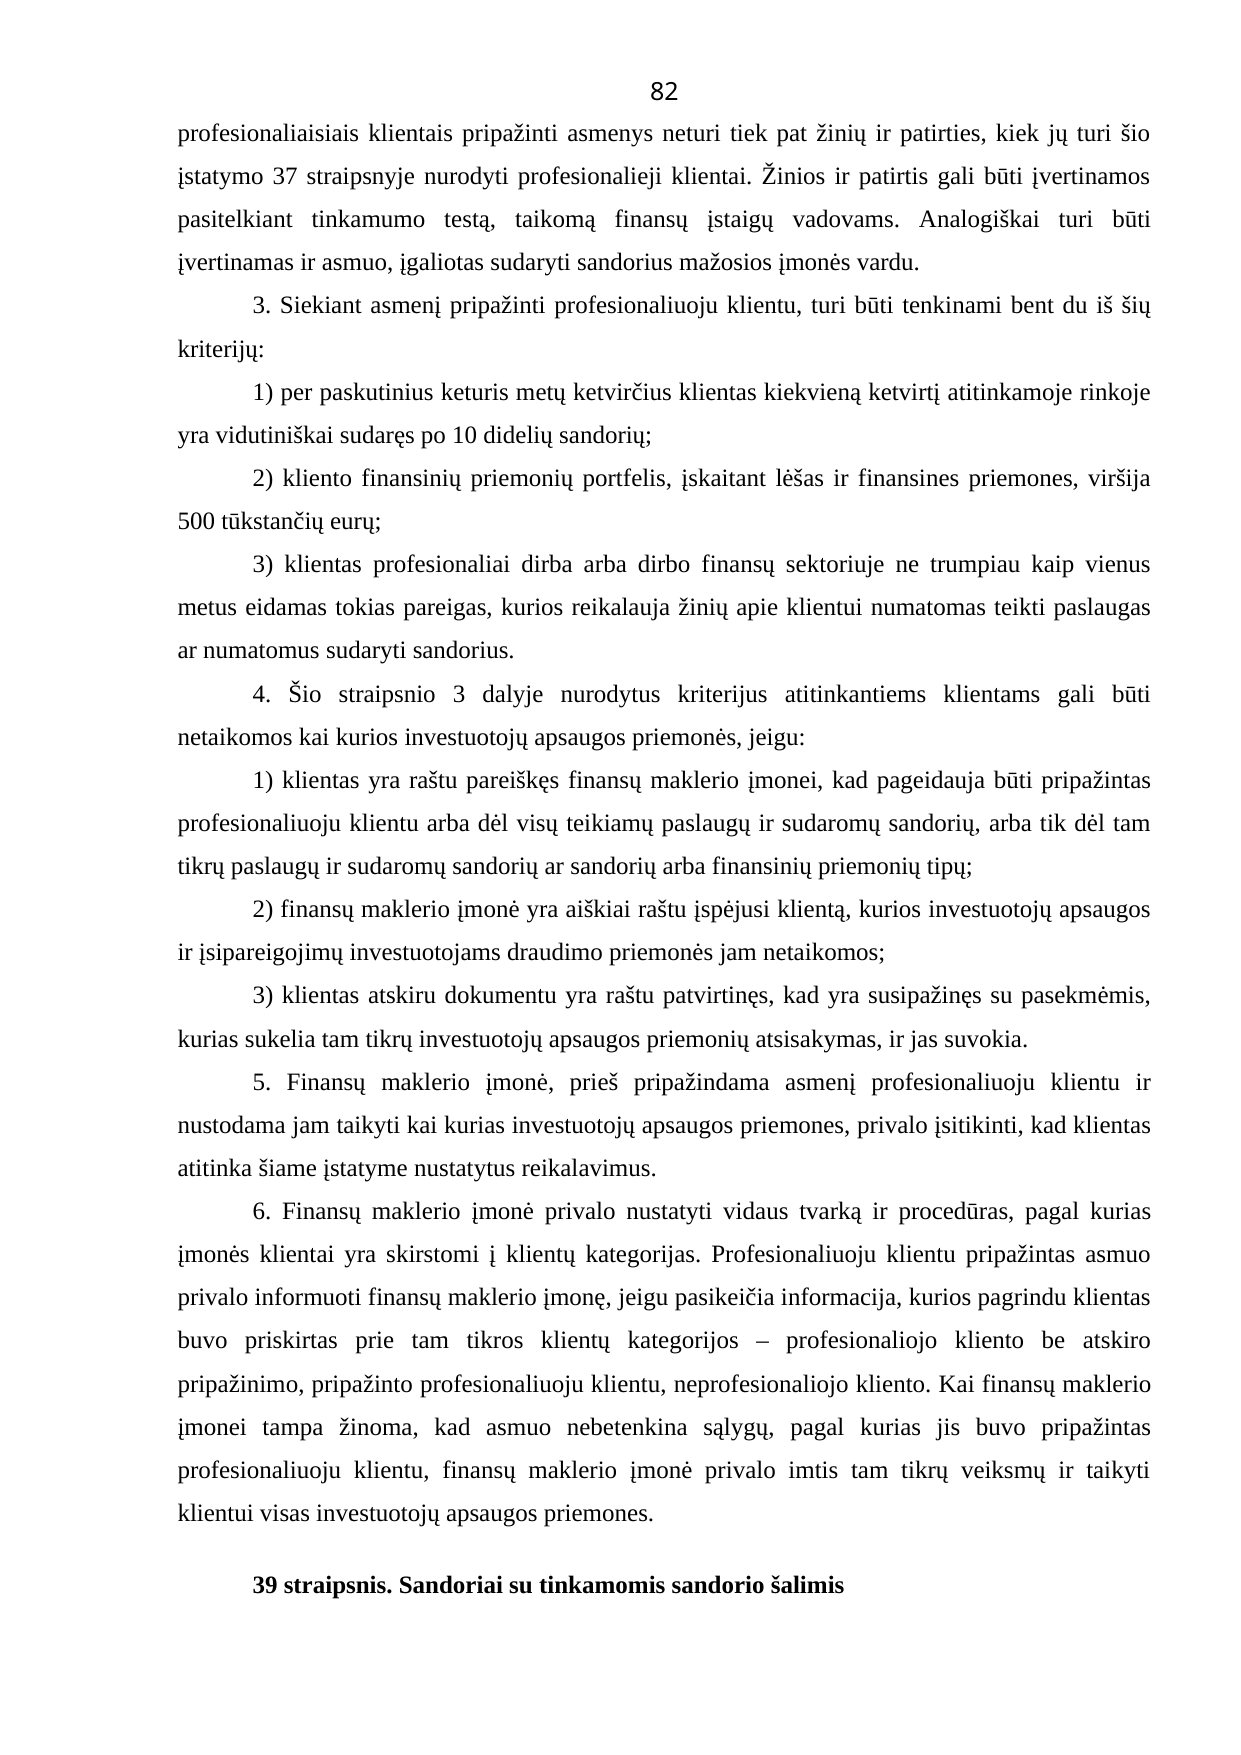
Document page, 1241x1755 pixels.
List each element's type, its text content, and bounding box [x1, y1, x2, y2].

text 5. Finansų maklerio įmonė, prieš pripažindama asmenį profesionaliuoju klientu ir nustodama jam taikyti kai kurias investuotojų apsaugos priemones, privalo įsitikinti, kad klientas atitinka šiame įstatyme nustatytus reikalavimus. [177, 1067, 1152, 1182]
text 2) kliento finansinių priemonių portfelis, įskaitant lėšas ir finansines priemones, viršija 500 tūkstančių eurų; [177, 463, 1152, 535]
text 6. Finansų maklerio įmonė privalo nustatyti vidaus tvarką ir procedūras, pagal kurias įmonės klientai yra skirstomi į klientų kategorijas. Profesionaliuoju klientu pripažintas asmuo privalo informuoti finansų maklerio įmonę, jeigu pasikeičia informacija, kurios pagrindu klientas buvo priskirtas prie tam tikros klientų kategorijos – profesionaliojo kliento be atskiro pripažinimo, pripažinto profesionaliuoju klientu, neprofesionaliojo kliento. Kai finansų maklerio įmonei tampa žinoma, kad asmuo nebetenkina sąlygų, pagal kurias jis buvo pripažintas profesionaliuoju klientu, finansų maklerio įmonė privalo imtis tam tikrų veiksmų ir taikyti klientui visas investuotojų apsaugos priemones. [177, 1196, 1152, 1527]
text 1) klientas yra raštu pareiškęs finansų maklerio įmonei, kad pageidauja būti pripažintas profesionaliuoju klientu arba dėl visų teikiamų paslaugų ir sudaromų sandorių, arba tik dėl tam tikrų paslaugų ir sudaromų sandorių ar sandorių arba finansinių priemonių tipų; [177, 765, 1152, 880]
text 3) klientas atskiru dokumentu yra raštu patvirtinęs, kad yra susipažinęs su pasekmėmis, kurias sukelia tam tikrų investuotojų apsaugos priemonių atsisakymas, ir jas suvokia. [177, 981, 1152, 1052]
text 2) finansų maklerio įmonė yra aiškiai raštu įspėjusi klientą, kurios investuotojų apsaugos ir įsipareigojimų investuotojams draudimo priemonės jam netaikomos; [177, 894, 1152, 966]
text 4. Šio straipsnio 3 dalyje nurodytus kriterijus atitinkantiems klientams gali būti netaikomos kai kurios investuotojų apsaugos priemonės, jeigu: [177, 679, 1152, 751]
text 3) klientas profesionaliai dirba arba dirbo finansų sektoriuje ne trumpiau kaip vienus metus eidamas tokias pareigas, kurios reikalauja žinių apie klientui numatomas teikti paslaugas ar numatomus sudaryti sandorius. [177, 549, 1152, 664]
text profesionaliaisiais klientais pripažinti asmenys neturi tiek pat žinių ir patirties, kiek jų turi šio įstatymo 37 straipsnyje nurodyti profesionalieji klientai. Žinios ir patirtis gali būti įvertinamos pasitelkiant tinkamumo testą, taikomą finansų įstaigų vadovams. Analogiškai turi būti įvertinamas ir asmuo, įgaliotas sudaryti sandorius mažosios įmonės vardu. [177, 118, 1152, 276]
text 39 straipsnis. Sandoriai su tinkamomis sandorio šalimis [177, 1570, 1152, 1599]
text 1) per paskutinius keturis metų ketvirčius klientas kiekvieną ketvirtį atitinkamoje rinkoje yra vidutiniškai sudaręs po 10 didelių sandorių; [177, 377, 1152, 449]
text 3. Siekiant asmenį pripažinti profesionaliuoju klientu, turi būti tenkinami bent du iš šių kriterijų: [177, 291, 1152, 362]
